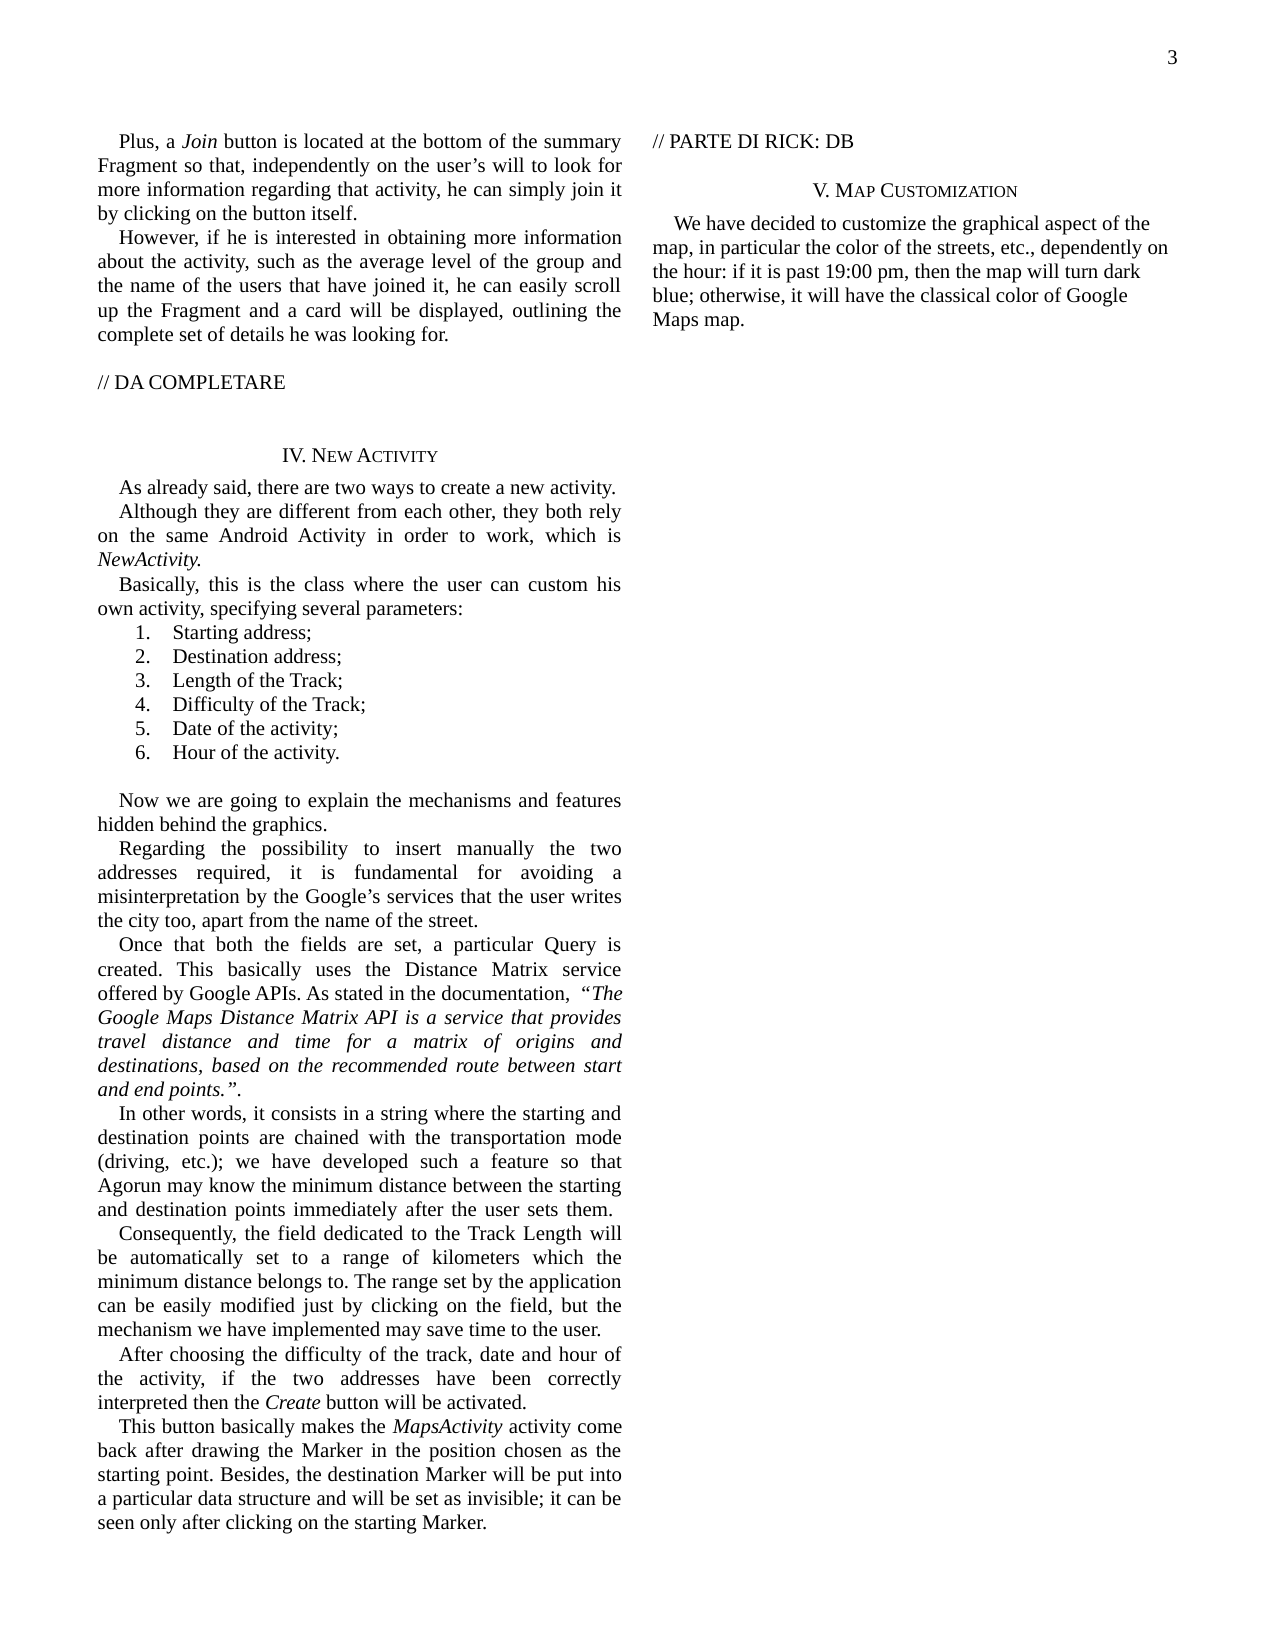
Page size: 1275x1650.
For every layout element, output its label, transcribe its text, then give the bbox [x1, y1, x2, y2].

text As already said, there are two ways to create a new activity. Although they are different from each other, they both rely on the same Android Activity in order to work, which is NewActivity. [97, 475, 622, 571]
text Plus, a Join button is located at the bottom of the summary Fragment so that, independently on the user’s will to look for more information regarding that activity, he can simply join it by clicking on the button itself. [97, 129, 622, 225]
list Length of the Track; [135, 668, 622, 692]
text We have decided to customize the graphical aspect of the map, in particular the color of the streets, etc., dependently on the hour: if it is past 19:00 pm, then the map will turn dark blue; otherwise, it will have the classical color of Google Maps map. [652, 211, 1177, 331]
text // PARTE DI RICK: DB [652, 129, 1177, 153]
text After choosing the difficulty of the track, date and hour of the activity, if the two addresses have been correctly interpreted then the Create button will be activated. [97, 1341, 622, 1414]
list Destination address; [135, 644, 622, 668]
text Basically, this is the class where the user can custom his own activity, specifying several parameters: [97, 571, 622, 619]
subtitle IV. New Activity [97, 443, 622, 467]
text Regarding the possibility to insert manually the two addresses required, it is fundamental for avoiding a misinterpretation by the Google’s services that the user writes the city too, apart from the name of the street. [97, 836, 622, 932]
text This button basically makes the MapsActivity activity come back after drawing the Marker in the position chosen as the starting point. Besides, the destination Marker will be put into a particular data structure and will be set as invisible; it can be seen only after clicking on the starting Marker. [97, 1414, 622, 1534]
list Difficulty of the Track; [135, 692, 622, 716]
list Hour of the activity. [135, 740, 622, 764]
list Date of the activity; [135, 716, 622, 740]
text In other words, it consists in a string where the starting and destination points are chained with the transportation mode (driving, etc.); we have developed such a feature so that Agorun may know the minimum distance between the starting and destination points immediately after the user sets them. Consequently, the field dedicated to the Track Length will be automatically set to a range of kilometers which the minimum distance belongs to. The range set by the application can be easily modified just by clicking on the field, but the mechanism we have implemented may save time to the user. [97, 1101, 622, 1341]
subtitle V. Map Customization [652, 178, 1177, 202]
text Once that both the fields are set, a particular Query is created. This basically uses the Distance Matrix service offered by Google APIs. As stated in the documentation, “The Google Maps Distance Matrix API is a service that provides travel distance and time for a matrix of origins and destinations, based on the recommended route between start and end points.”. [97, 932, 622, 1101]
list Starting address; [135, 619, 622, 644]
text However, if he is interested in obtaining more information about the activity, such as the average level of the group and the name of the users that have joined it, he can easily scroll up the Fragment and a card will be displayed, outlining the complete set of details he was looking for. [97, 225, 622, 346]
text // DA COMPLETARE [97, 370, 622, 394]
text Now we are going to explain the mechanisms and features hidden behind the graphics. [97, 788, 622, 836]
